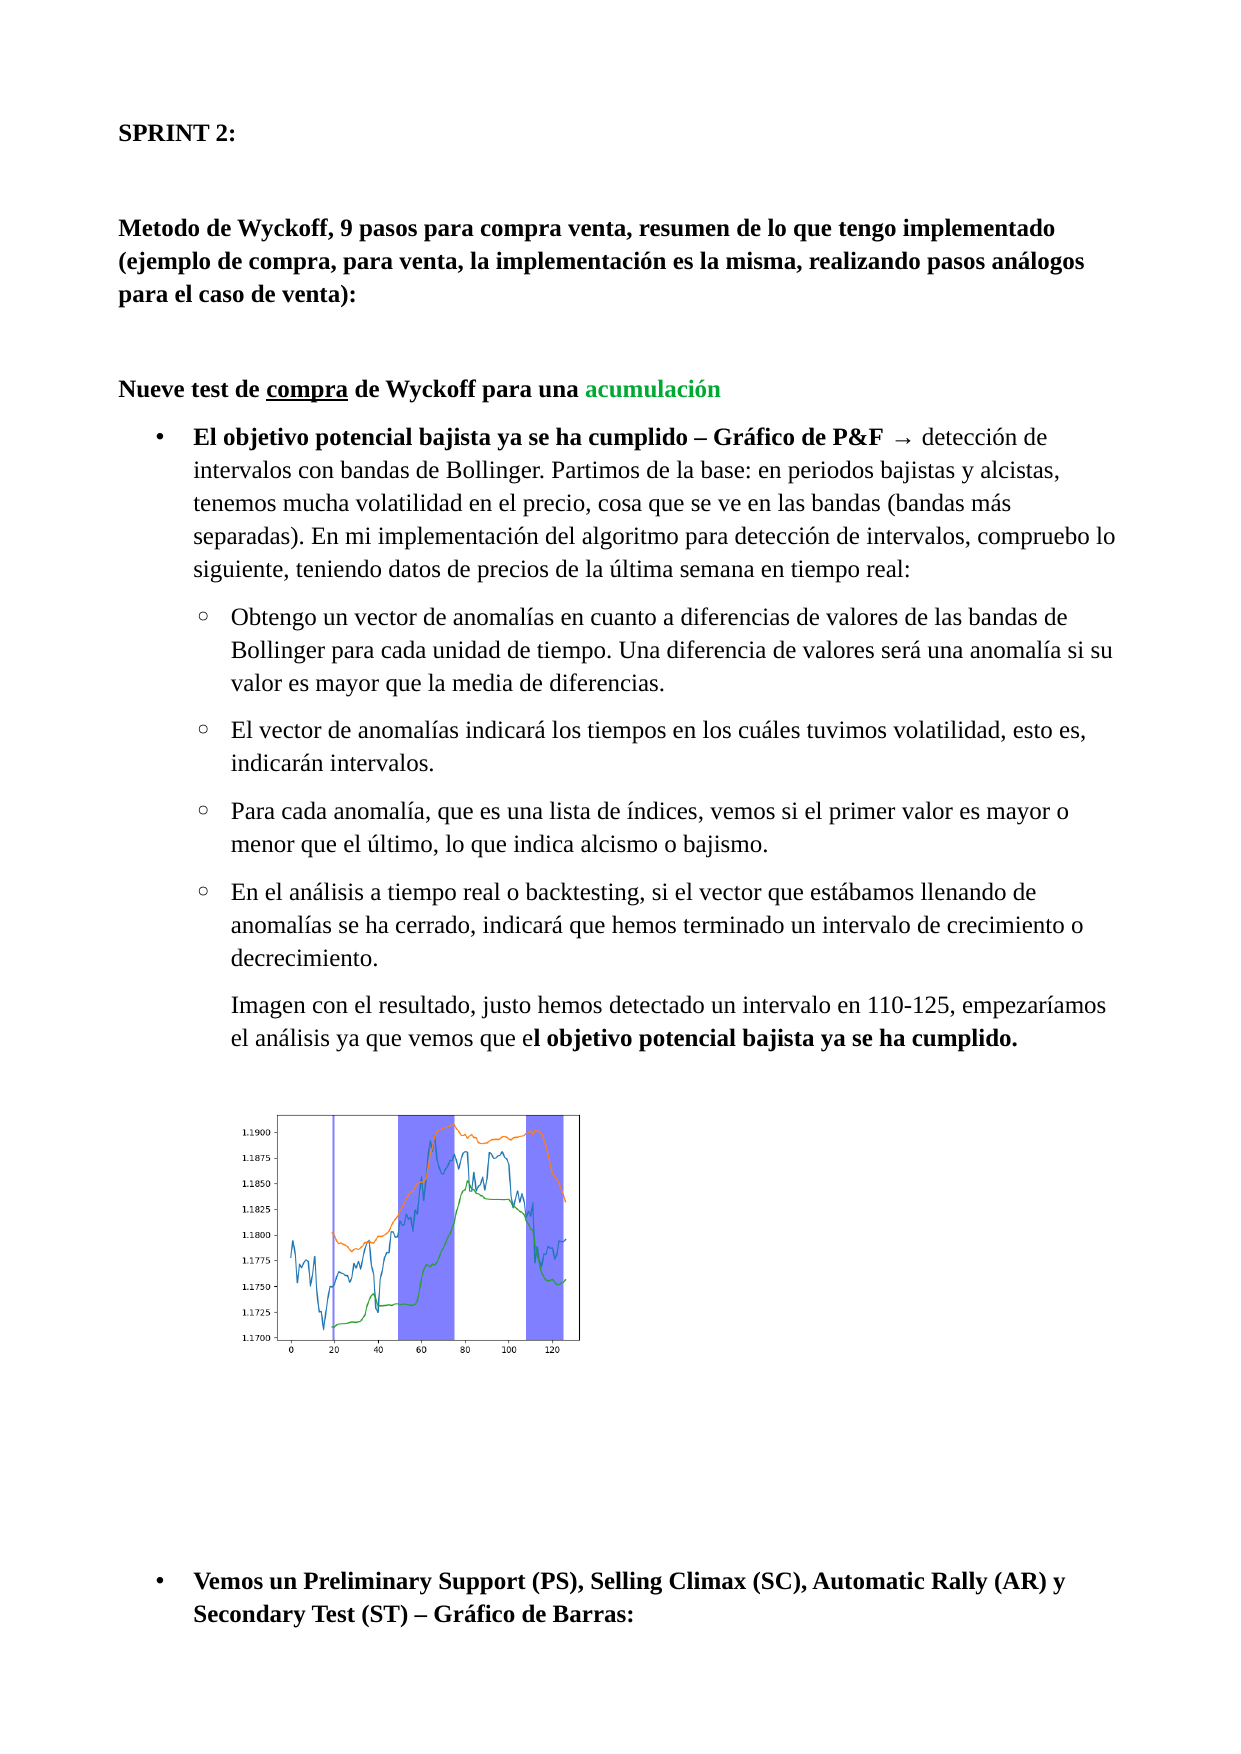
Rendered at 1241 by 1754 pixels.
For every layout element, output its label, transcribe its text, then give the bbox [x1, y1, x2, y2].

list El vector de anomalías indicará los tiempos en los cuáles tuvimos volatilidad, esto es, indicarán intervalos. [193, 716, 1122, 777]
list Obtengo un vector de anomalías en cuanto a diferencias de valores de las bandas de Bollinger para cada unidad de tiempo. Una diferencia de valores será una anomalía si su valor es mayor que la media de diferencias. [193, 602, 1122, 697]
text SPRINT 2: [118, 118, 1122, 147]
list En el análisis a tiempo real o backtesting, si el vector que estábamos llenando de anomalías se ha cerrado, indicará que hemos terminado un intervalo de crecimiento o decrecimiento. [193, 877, 1122, 972]
text Nueve test de compra de Wyckoff para una acumulación [118, 374, 1122, 403]
list Para cada anomalía, que es una lista de índices, vemos si el primer valor es mayor o menor que el último, lo que indica alcismo o bajismo. [193, 796, 1122, 858]
text Metodo de Wyckoff, 9 pasos para compra venta, resumen de lo que tengo implementado (ejemplo de compra, para venta, la implementación es la misma, realizando pasos análogos para el caso de venta): [118, 213, 1122, 308]
list El objetivo potencial bajista ya se ha cumplido – Gráfico de P&F → detección de intervalos con bandas de Bollinger. Partimos de la base: en periodos bajistas y alcistas, tenemos mucha volatilidad en el precio, cosa que se ve en las bandas (bandas más separadas). En mi implementación del algoritmo para detección de intervalos, compruebo lo siguiente, teniendo datos de precios de la última semana en tiempo real: [156, 422, 1122, 583]
list Vemos un Preliminary Support (PS), Selling Climax (SC), Automatic Rally (AR) y Secondary Test (ST) – Gráfico de Barras: [156, 1566, 1122, 1628]
list Imagen con el resultado, justo hemos detectado un intervalo en 110-125, empezaríamos el análisis ya que vemos que el objetivo potencial bajista ya se ha cumplido. [193, 990, 1122, 1052]
